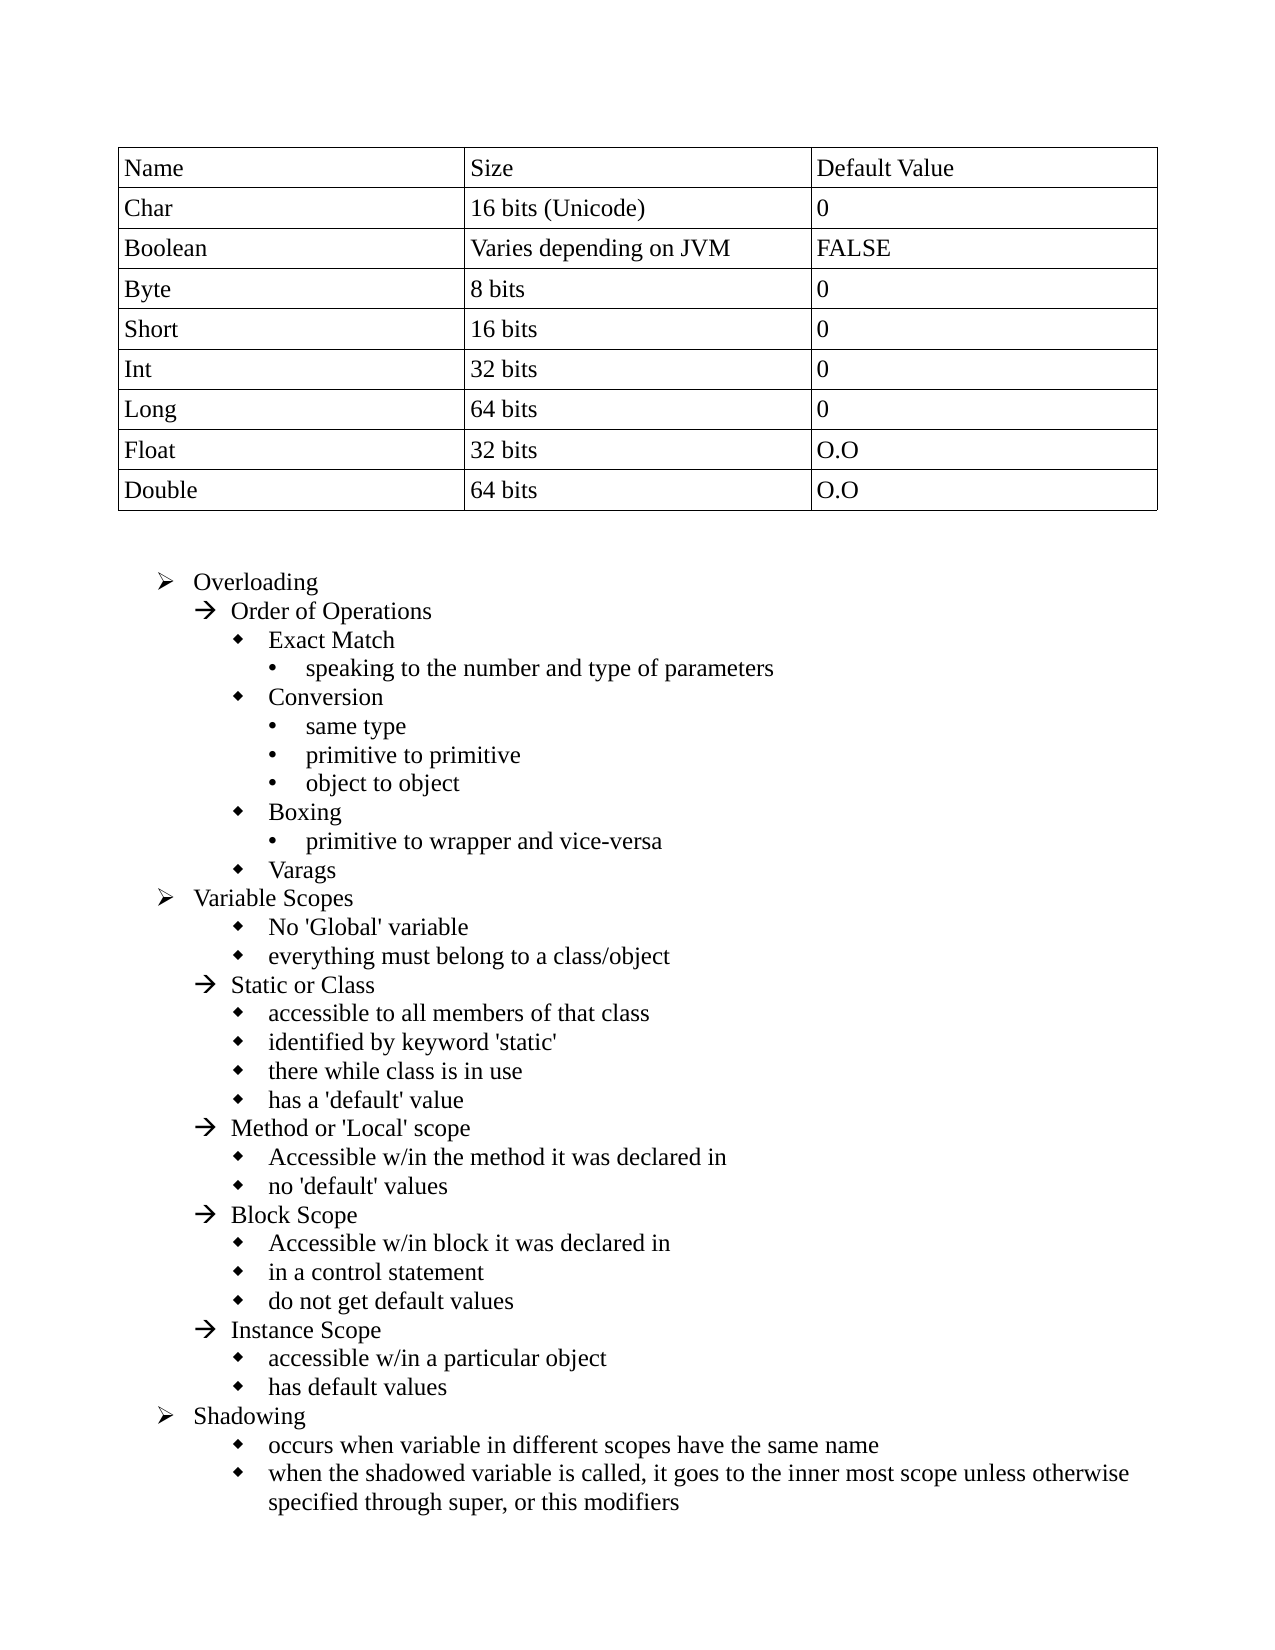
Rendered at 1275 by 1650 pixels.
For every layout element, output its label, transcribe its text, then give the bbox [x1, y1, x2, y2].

table_cell 0 [812, 188, 1157, 227]
list in a control statement [231, 1257, 1157, 1286]
table_cell 64 bits [465, 470, 811, 510]
table_cell 32 bits [465, 350, 811, 389]
table_cell Boolean [119, 229, 464, 268]
table_cell Short [119, 309, 464, 348]
table_cell O.O [812, 470, 1157, 510]
table_cell FALSE [812, 229, 1157, 268]
table_cell Varies depending on JVM [465, 229, 811, 268]
list do not get default values [231, 1286, 1157, 1315]
list Conversion [231, 682, 1157, 711]
list Accessible w/in the method it was declared in [231, 1142, 1157, 1171]
table_cell 0 [812, 269, 1157, 308]
list occurs when variable in different scopes have the same name [231, 1430, 1157, 1458]
table_cell Int [119, 350, 464, 389]
list has a 'default' value [231, 1085, 1157, 1113]
list Static or Class [193, 970, 1157, 998]
list Shadowing [156, 1401, 1157, 1430]
list Variable Scopes [156, 883, 1157, 912]
list Overloading [156, 567, 1157, 596]
list No 'Global' variable [231, 912, 1157, 941]
list there while class is in use [231, 1056, 1157, 1085]
list accessible to all members of that class [231, 998, 1157, 1027]
list Varags [231, 855, 1157, 883]
list has default values [231, 1372, 1157, 1401]
list primitive to primitive [268, 740, 1157, 768]
table_cell 0 [812, 390, 1157, 429]
list identified by keyword 'static' [231, 1027, 1157, 1056]
list Block Scope [193, 1200, 1157, 1228]
list primitive to wrapper and vice-versa [268, 826, 1157, 855]
table_cell 64 bits [465, 390, 811, 429]
table_header Default Value [812, 148, 1157, 187]
table_cell 0 [812, 309, 1157, 348]
table_header Size [465, 148, 811, 187]
table_cell 8 bits [465, 269, 811, 308]
table_cell 16 bits [465, 309, 811, 348]
list Accessible w/in block it was declared in [231, 1228, 1157, 1257]
table_cell Char [119, 188, 464, 227]
table_cell Double [119, 470, 464, 510]
list when the shadowed variable is called, it goes to the inner most scope unless otherwise specified through super, or this modifiers [231, 1458, 1157, 1516]
list everything must belong to a class/object [231, 941, 1157, 970]
list object to object [268, 768, 1157, 797]
list Method or 'Local' scope [193, 1113, 1157, 1142]
table_cell Byte [119, 269, 464, 308]
table_cell 32 bits [465, 430, 811, 469]
list accessible w/in a particular object [231, 1343, 1157, 1372]
table_cell 0 [812, 350, 1157, 389]
table_cell Float [119, 430, 464, 469]
list no 'default' values [231, 1171, 1157, 1200]
list speaking to the number and type of parameters [268, 653, 1157, 682]
table_header Name [119, 148, 464, 187]
table_cell O.O [812, 430, 1157, 469]
list Order of Operations [193, 596, 1157, 625]
table_cell Long [119, 390, 464, 429]
list Boxing [231, 797, 1157, 826]
list Instance Scope [193, 1315, 1157, 1343]
list Exact Match [231, 625, 1157, 653]
table_cell 16 bits (Unicode) [465, 188, 811, 227]
list same type [268, 711, 1157, 740]
